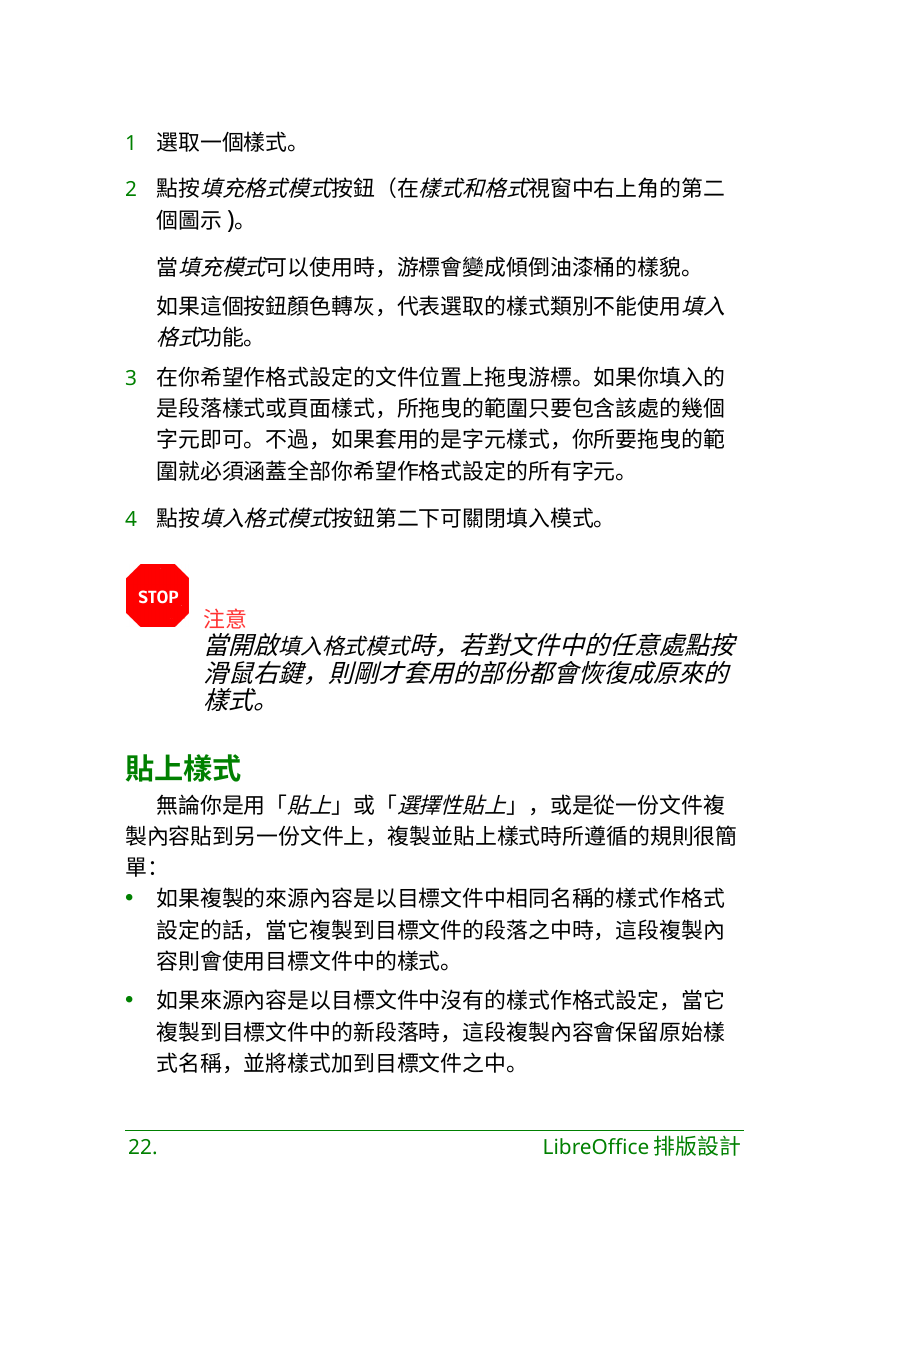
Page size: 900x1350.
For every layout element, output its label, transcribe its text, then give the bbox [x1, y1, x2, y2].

text 無論你是用「貼上」或「選擇性貼上」，或是從一份文件複製內容貼到另一份文件上，複製並貼上樣式時所遵循的規則很簡單： [125, 788, 744, 882]
list 在你希望作格式設定的文件位置上拖曳游標。如果你填入的是段落樣式或頁面樣式，所拖曳的範圍只要包含該處的幾個字元即可。不過，如果套用的是字元樣式，你所要拖曳的範圍就必須涵蓋全部你希望作格式設定的所有字元。 [125, 360, 744, 485]
list 選取一個樣式。 [125, 125, 744, 156]
list 注意 [125, 563, 744, 633]
subtitle 貼上樣式 [125, 746, 744, 788]
text 如果這個按鈕顏色轉灰，代表選取的樣式類別不能使用填入格式功能。 [156, 289, 744, 352]
text 當開啟填入格式模式時，若對文件中的任意處點按滑鼠右鍵，則剛才套用的部份都會恢復成原來的樣式。 [203, 633, 744, 714]
text 當填充模式可以使用時，游標會變成傾倒油漆桶的樣貌。 [156, 250, 744, 281]
list 點按填入格式模式按鈕第二下可關閉填入模式。 [125, 501, 744, 532]
picture [126, 564, 189, 627]
list 如果複製的來源內容是以目標文件中相同名稱的樣式作格式設定的話，當它複製到目標文件的段落之中時，這段複製內容則會使用目標文件中的樣式。 [125, 882, 744, 976]
list 點按填充格式模式按鈕（在樣式和格式視窗中右上角的第二個圖示 )。 [125, 172, 744, 234]
list 如果來源內容是以目標文件中沒有的樣式作格式設定，當它複製到目標文件中的新段落時，這段複製內容會保留原始樣式名稱，並將樣式加到目標文件之中。 [125, 984, 744, 1078]
